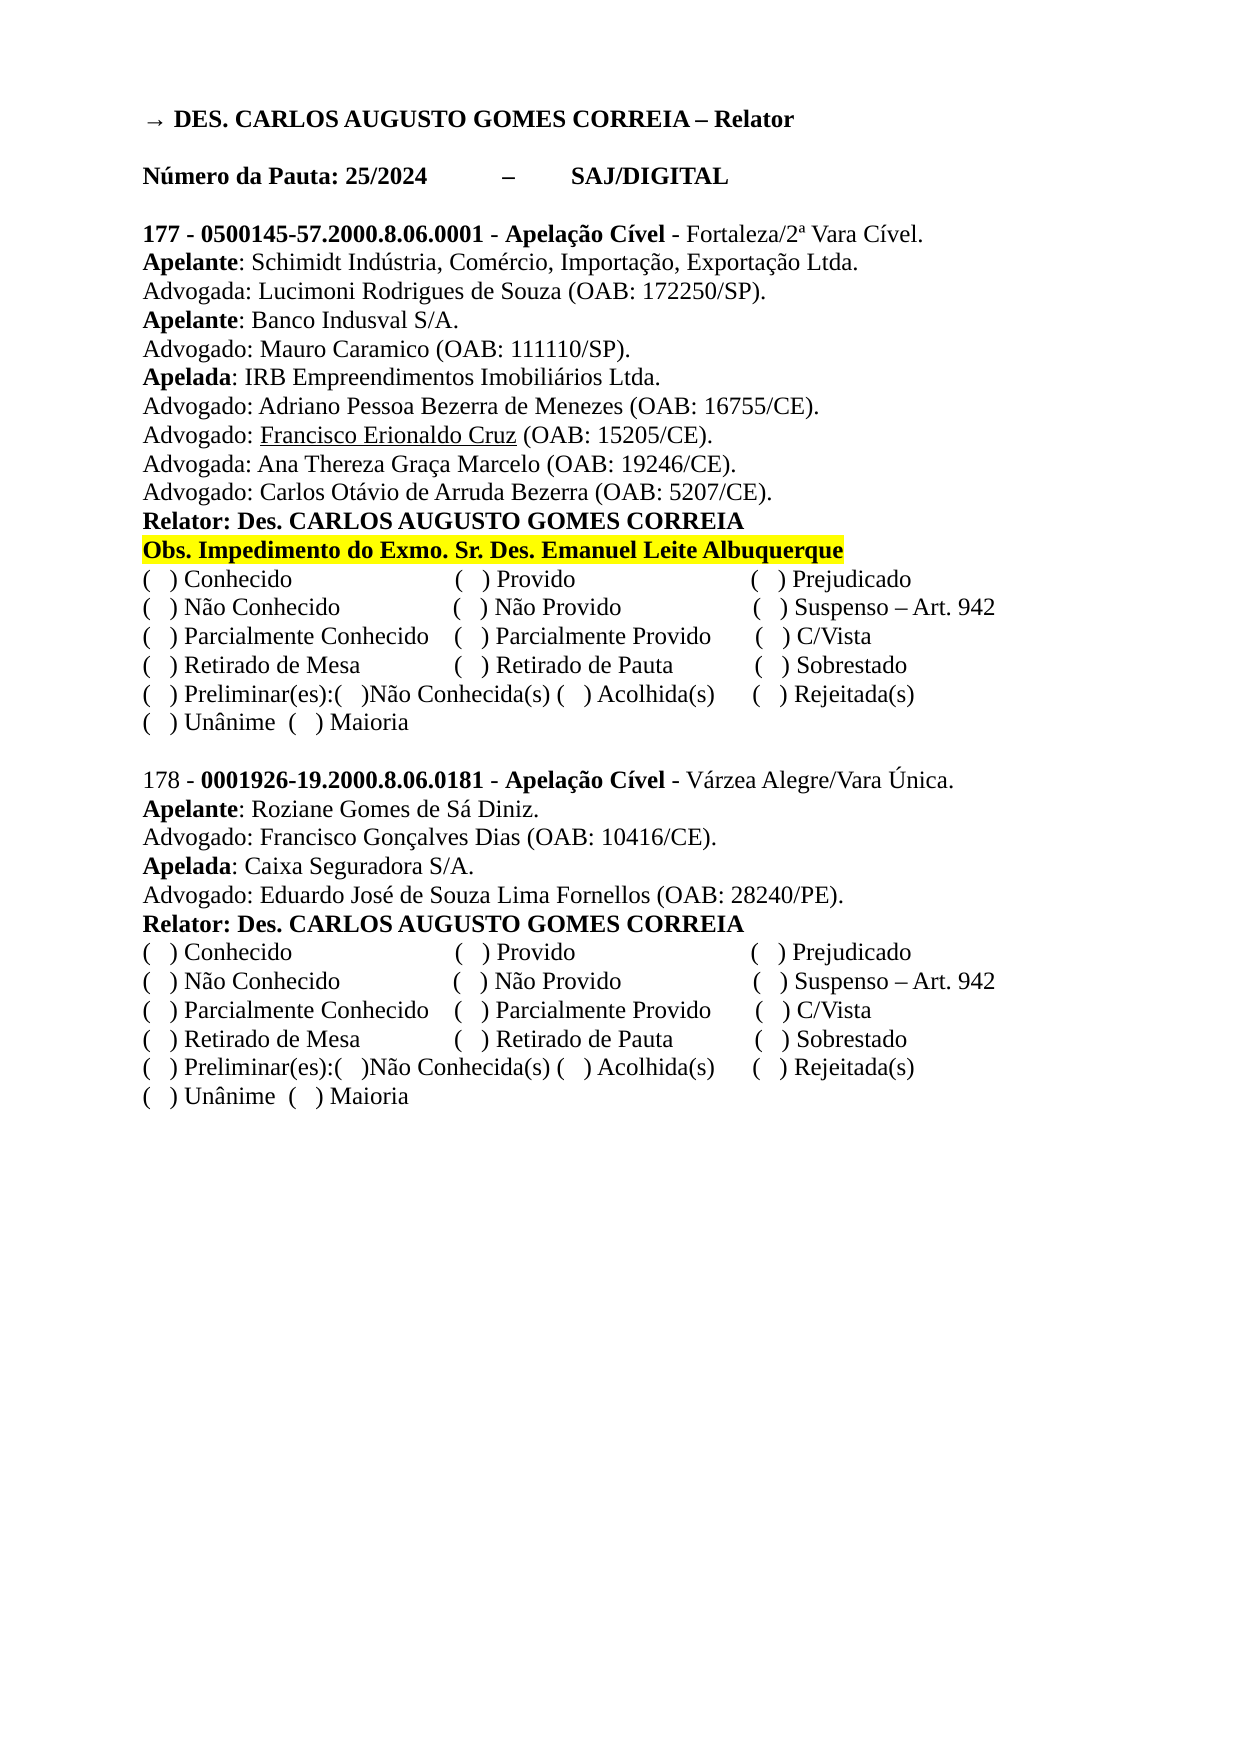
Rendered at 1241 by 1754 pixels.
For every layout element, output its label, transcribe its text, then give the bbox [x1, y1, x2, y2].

text Relator: Des. CARLOS AUGUSTO GOMES CORREIA [142, 909, 1141, 937]
text ( ) Parcialmente Conhecido ( ) Parcialmente Provido ( ) C/Vista [142, 995, 1158, 1024]
text Apelada: Caixa Seguradora S/A. [142, 851, 1141, 880]
text → DES. CARLOS AUGUSTO GOMES CORREIA – Relator [142, 104, 1141, 132]
text Advogado: Carlos Otávio de Arruda Bezerra (OAB: 5207/CE). [142, 477, 1141, 506]
text 177 - 0500145-57.2000.8.06.0001 - Apelação Cível - Fortaleza/2ª Vara Cível. [142, 219, 1141, 247]
text Advogado: Francisco Gonçalves Dias (OAB: 10416/CE). [142, 822, 1141, 851]
text Advogado: Francisco Erionaldo Cruz (OAB: 15205/CE). [142, 420, 1141, 449]
text Apelante: Roziane Gomes de Sá Diniz. [142, 794, 1141, 822]
text Advogado: Adriano Pessoa Bezerra de Menezes (OAB: 16755/CE). [142, 391, 1141, 420]
text 178 - 0001926-19.2000.8.06.0181 - Apelação Cível - Várzea Alegre/Vara Única. [142, 765, 1141, 794]
text ( ) Parcialmente Conhecido ( ) Parcialmente Provido ( ) C/Vista [142, 621, 1158, 650]
text Apelante: Banco Indusval S/A. [142, 305, 1141, 334]
text Advogado: Eduardo José de Souza Lima Fornellos (OAB: 28240/PE). [142, 880, 1141, 909]
text Obs. Impedimento do Exmo. Sr. Des. Emanuel Leite Albuquerque [142, 535, 1141, 564]
text ( ) Retirado de Mesa ( ) Retirado de Pauta ( ) Sobrestado [142, 1024, 1158, 1052]
text ( ) Unânime ( ) Maioria [142, 1081, 1158, 1110]
text ( ) Conhecido ( ) Provido ( ) Prejudicado [142, 564, 1141, 592]
text Relator: Des. CARLOS AUGUSTO GOMES CORREIA [142, 506, 1141, 535]
text ( ) Unânime ( ) Maioria [142, 707, 1158, 736]
text Apelada: IRB Empreendimentos Imobiliários Ltda. [142, 362, 1141, 391]
text ( ) Preliminar(es):( )Não Conhecida(s) ( ) Acolhida(s) ( ) Rejeitada(s) [142, 679, 1158, 707]
text ( ) Conhecido ( ) Provido ( ) Prejudicado [142, 937, 1141, 966]
text ( ) Não Conhecido ( ) Não Provido ( ) Suspenso – Art. 942 [142, 592, 1158, 621]
text Advogada: Ana Thereza Graça Marcelo (OAB: 19246/CE). [142, 449, 1141, 477]
text Número da Pauta: 25/2024 – SAJ/DIGITAL [142, 161, 1141, 190]
text Apelante: Schimidt Indústria, Comércio, Importação, Exportação Ltda. [142, 247, 1141, 276]
text ( ) Preliminar(es):( )Não Conhecida(s) ( ) Acolhida(s) ( ) Rejeitada(s) [142, 1052, 1158, 1081]
text Advogado: Mauro Caramico (OAB: 111110/SP). [142, 334, 1141, 362]
text Advogada: Lucimoni Rodrigues de Souza (OAB: 172250/SP). [142, 276, 1141, 305]
text ( ) Retirado de Mesa ( ) Retirado de Pauta ( ) Sobrestado [142, 650, 1158, 679]
text ( ) Não Conhecido ( ) Não Provido ( ) Suspenso – Art. 942 [142, 966, 1158, 995]
